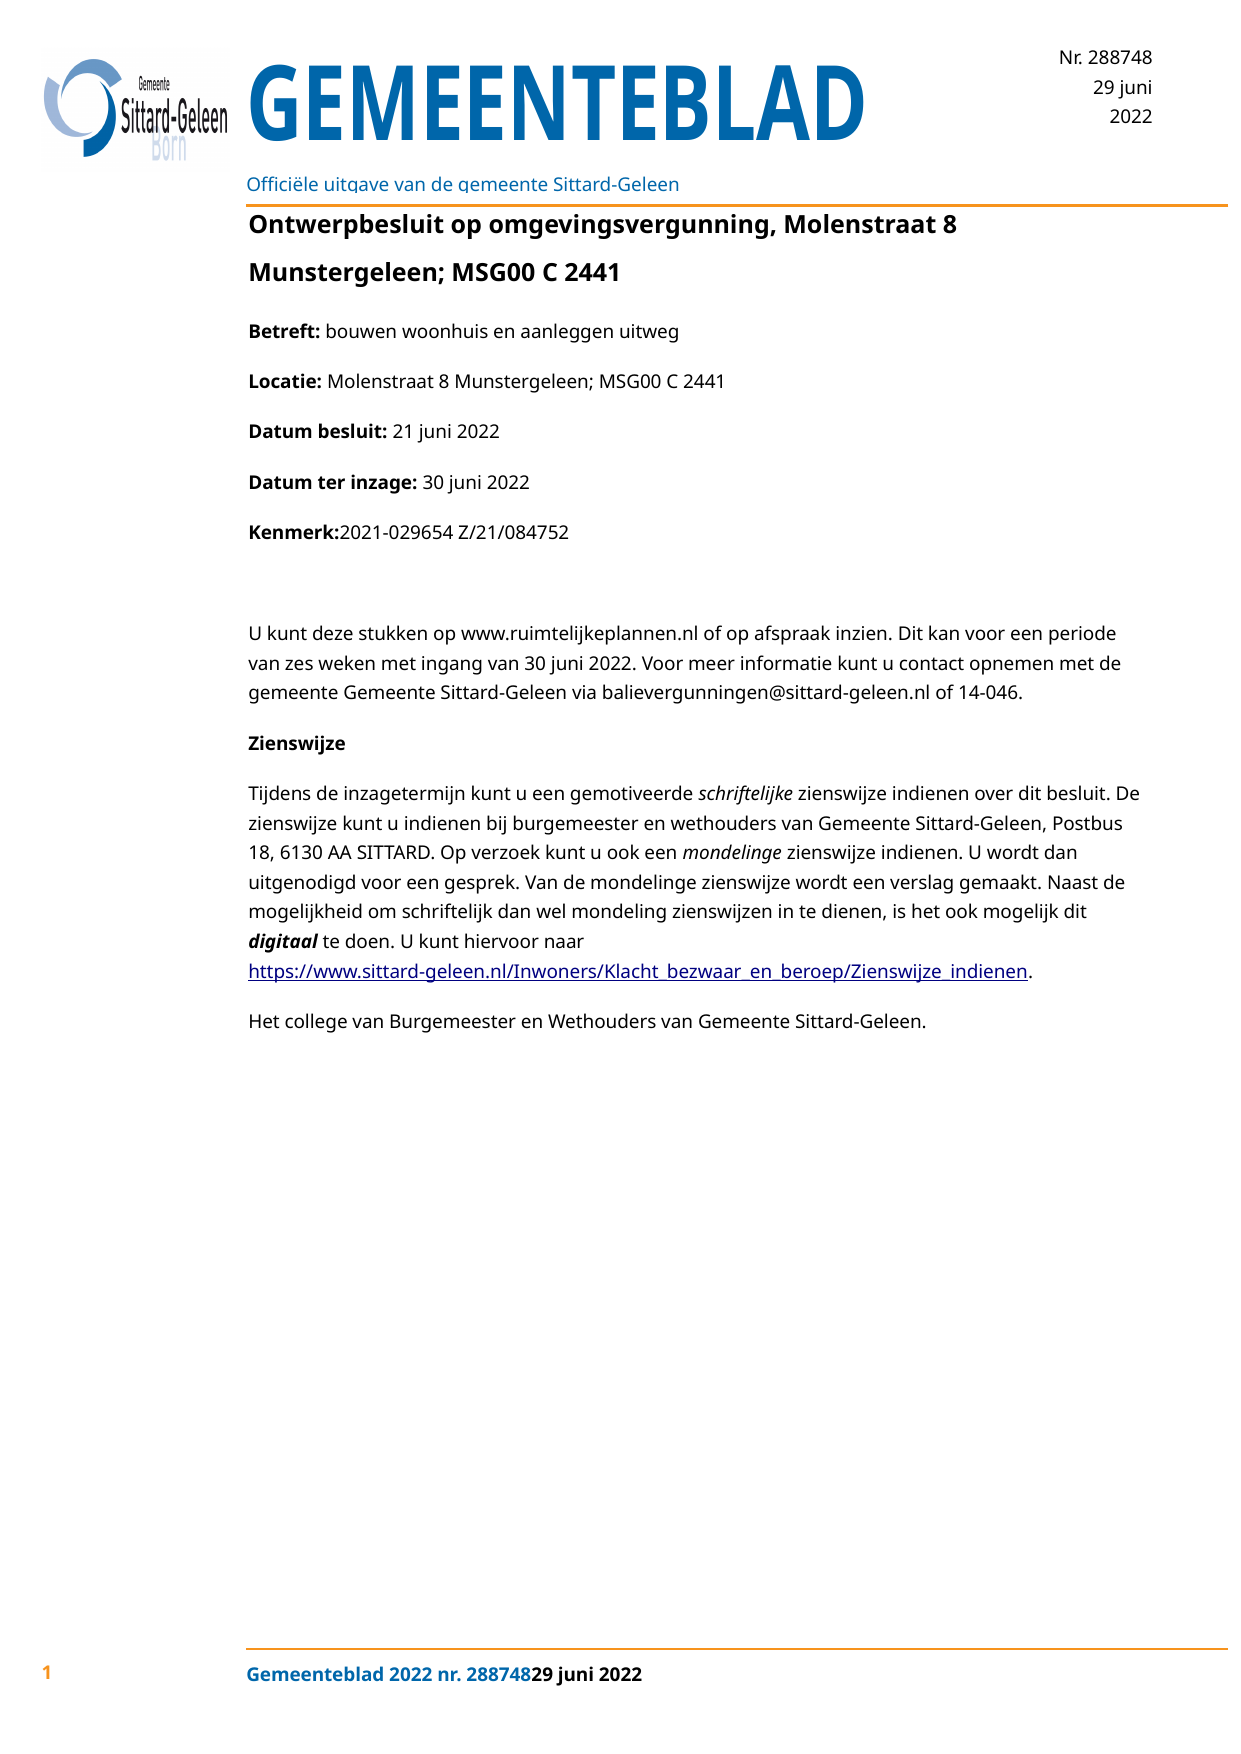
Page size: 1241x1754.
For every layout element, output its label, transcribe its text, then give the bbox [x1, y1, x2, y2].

text Kenmerk:2021-029654 Z/21/084752 [248, 519, 1152, 545]
text U kunt deze stukken op www.ruimtelijkeplannen.nl of op afspraak inzien. Dit kan voor een periode van zes weken met ingang van 30 juni 2022. Voor meer informatie kunt u contact opnemen met de gemeente Gemeente Sittard-Geleen via balievergunningen@sittard-geleen.nl of 14-046. [248, 620, 1152, 705]
text Datum besluit: 21 juni 2022 [248, 419, 1152, 444]
text Datum ter inzage: 30 juni 2022 [248, 469, 1152, 495]
text Ontwerpbesluit op omgevingsvergunning, Molenstraat 8 Munstergeleen; MSG00 C 2441 [248, 207, 1152, 288]
text Tijdens de inzagetermijn kunt u een gemotiveerde schriftelijke zienswijze indienen over dit besluit. De zienswijze kunt u indienen bij burgemeester en wethouders van Gemeente Sittard-Geleen, Postbus 18, 6130 AA SITTARD. Op verzoek kunt u ook een mondelinge zienswijze indienen. U wordt dan uitgenodigd voor een gesprek. Van de mondelinge zienswijze wordt een verslag gemaakt. Naast de mogelijkheid om schriftelijk dan wel mondeling zienswijzen in te dienen, is het ook mogelijk dit digitaal te doen. U kunt hiervoor naar https://www.sittard-geleen.nl/Inwoners/Klacht_bezwaar_en_beroep/Zienswijze_indienen. [248, 780, 1152, 984]
picture [41, 47, 231, 172]
text Het college van Burgemeester en Wethouders van Gemeente Sittard-Geleen. [248, 1008, 1152, 1034]
text Zienswijze [248, 730, 1152, 756]
text Betreft: bouwen woonhuis en aanleggen uitweg [248, 318, 1152, 344]
text Locatie: Molenstraat 8 Munstergeleen; MSG00 C 2441 [248, 368, 1152, 394]
